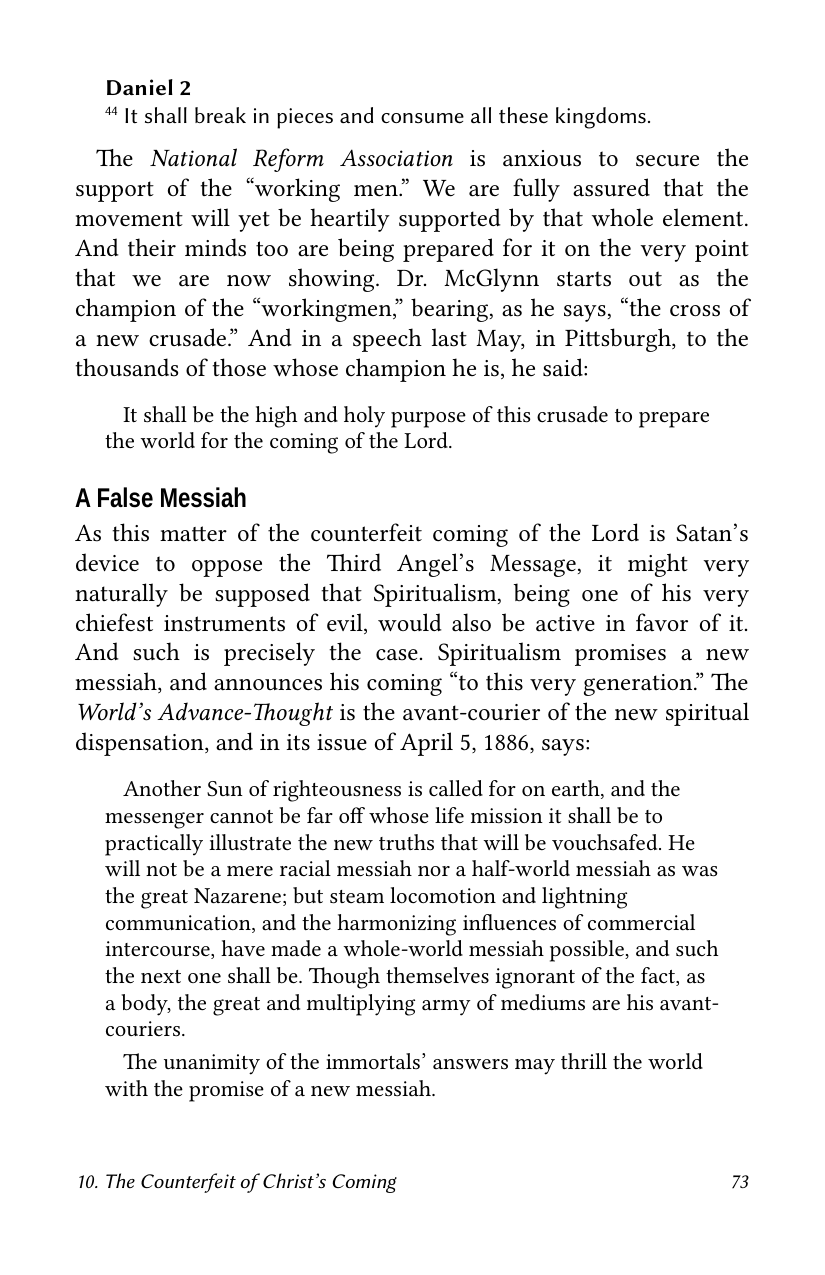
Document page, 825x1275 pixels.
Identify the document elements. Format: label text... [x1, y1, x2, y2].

subtitle A False Messiah [75, 482, 750, 513]
text 44 It shall break in pieces and consume all these kingdoms. [105, 103, 720, 129]
text The unanimity of the immortals’ answers may thrill the world with the promise of a new messiah. [105, 1049, 720, 1102]
text Another Sun of righteousness is called for on earth, and the messenger cannot be far off whose life mission it shall be to practically illustrate the new truths that will be vouchsafed. He will not be a mere racial messiah nor a half-world messiah as was the great Nazarene; but steam locomotion and lightning communication, and the harmonizing influences of commercial intercourse, have made a whole-world messiah possible, and such the next one shall be. Though themselves ignorant of the fact, as a body, the great and multiplying army of mediums are his avant-couriers. [105, 776, 720, 1042]
text It shall be the high and holy purpose of this crusade to prepare the world for the coming of the Lord. [105, 401, 720, 454]
text The National Reform Association is anxious to secure the support of the “working men.” We are fully assured that the movement will yet be heartily supported by that whole element. And their minds too are being prepared for it on the very point that we are now showing. Dr. McGlynn starts out as the champion of the “workingmen,” bearing, as he says, “the cross of a new crusade.” And in a speech last May, in Pittsburgh, to the thousands of those whose champion he is, he said: [75, 144, 750, 382]
text As this matter of the counterfeit coming of the Lord is Satan’s device to oppose the Third Angel’s Message, it might very naturally be supposed that Spiritualism, being one of his very chiefest instruments of evil, would also be active in favor of it. And such is precisely the case. Spiritualism promises a new messiah, and announces his coming “to this very generation.” The World’s Advance-Thought is the avant-courier of the new spiritual dispensation, and in its issue of April 5, 1886, says: [75, 519, 750, 757]
text Daniel 2 [105, 75, 750, 101]
